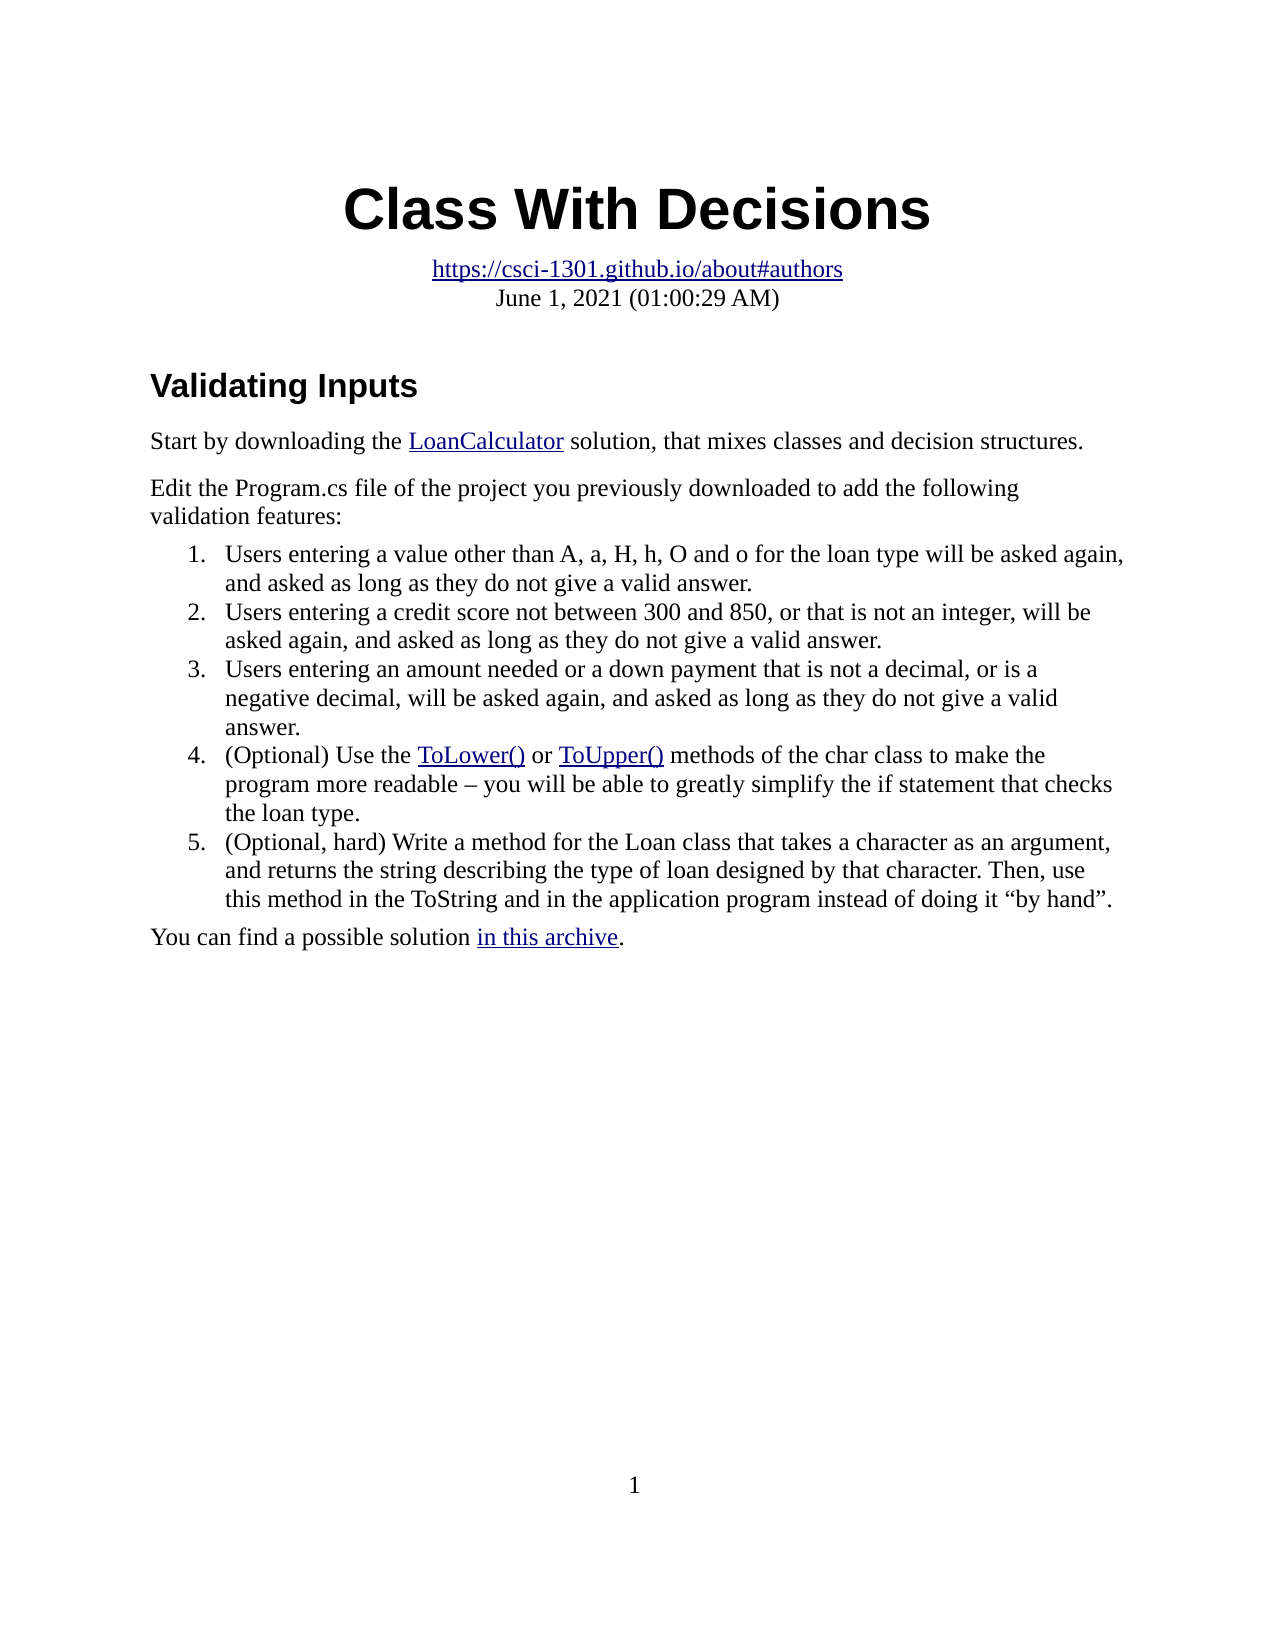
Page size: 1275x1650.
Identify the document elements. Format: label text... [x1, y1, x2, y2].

list Users entering a credit score not between 300 and 850, or that is not an integer, will be asked again, and asked as long as they do not give a valid answer. [187, 597, 1125, 654]
text Start by downloading the LoanCalculator solution, that mixes classes and decision structures. [150, 426, 1125, 455]
title Class With Decisions [150, 175, 1125, 242]
subtitle Validating Inputs [150, 366, 1125, 404]
list (Optional, hard) Write a method for the Loan class that takes a character as an argument, and returns the string describing the type of loan designed by that character. Then, use this method in the ToString and in the application program instead of doing it “by hand”. [187, 827, 1125, 913]
text Edit the Program.cs file of the project you previously downloaded to add the following validation features: [150, 473, 1125, 530]
list (Optional) Use the ToLower() or ToUpper() methods of the char class to make the program more readable – you will be able to greatly simplify the if statement that checks the loan type. [187, 740, 1125, 827]
list Users entering an amount needed or a down payment that is not a decimal, or is a negative decimal, will be asked again, and asked as long as they do not give a valid answer. [187, 654, 1125, 740]
text https://csci-1301.github.io/about#authors [150, 254, 1125, 283]
list Users entering a value other than A, a, H, h, O and o for the loan type will be asked again, and asked as long as they do not give a valid answer. [187, 539, 1125, 597]
text You can find a possible solution in this archive. [150, 922, 1125, 951]
text June 1, 2021 (01:00:29 AM) [150, 283, 1125, 312]
